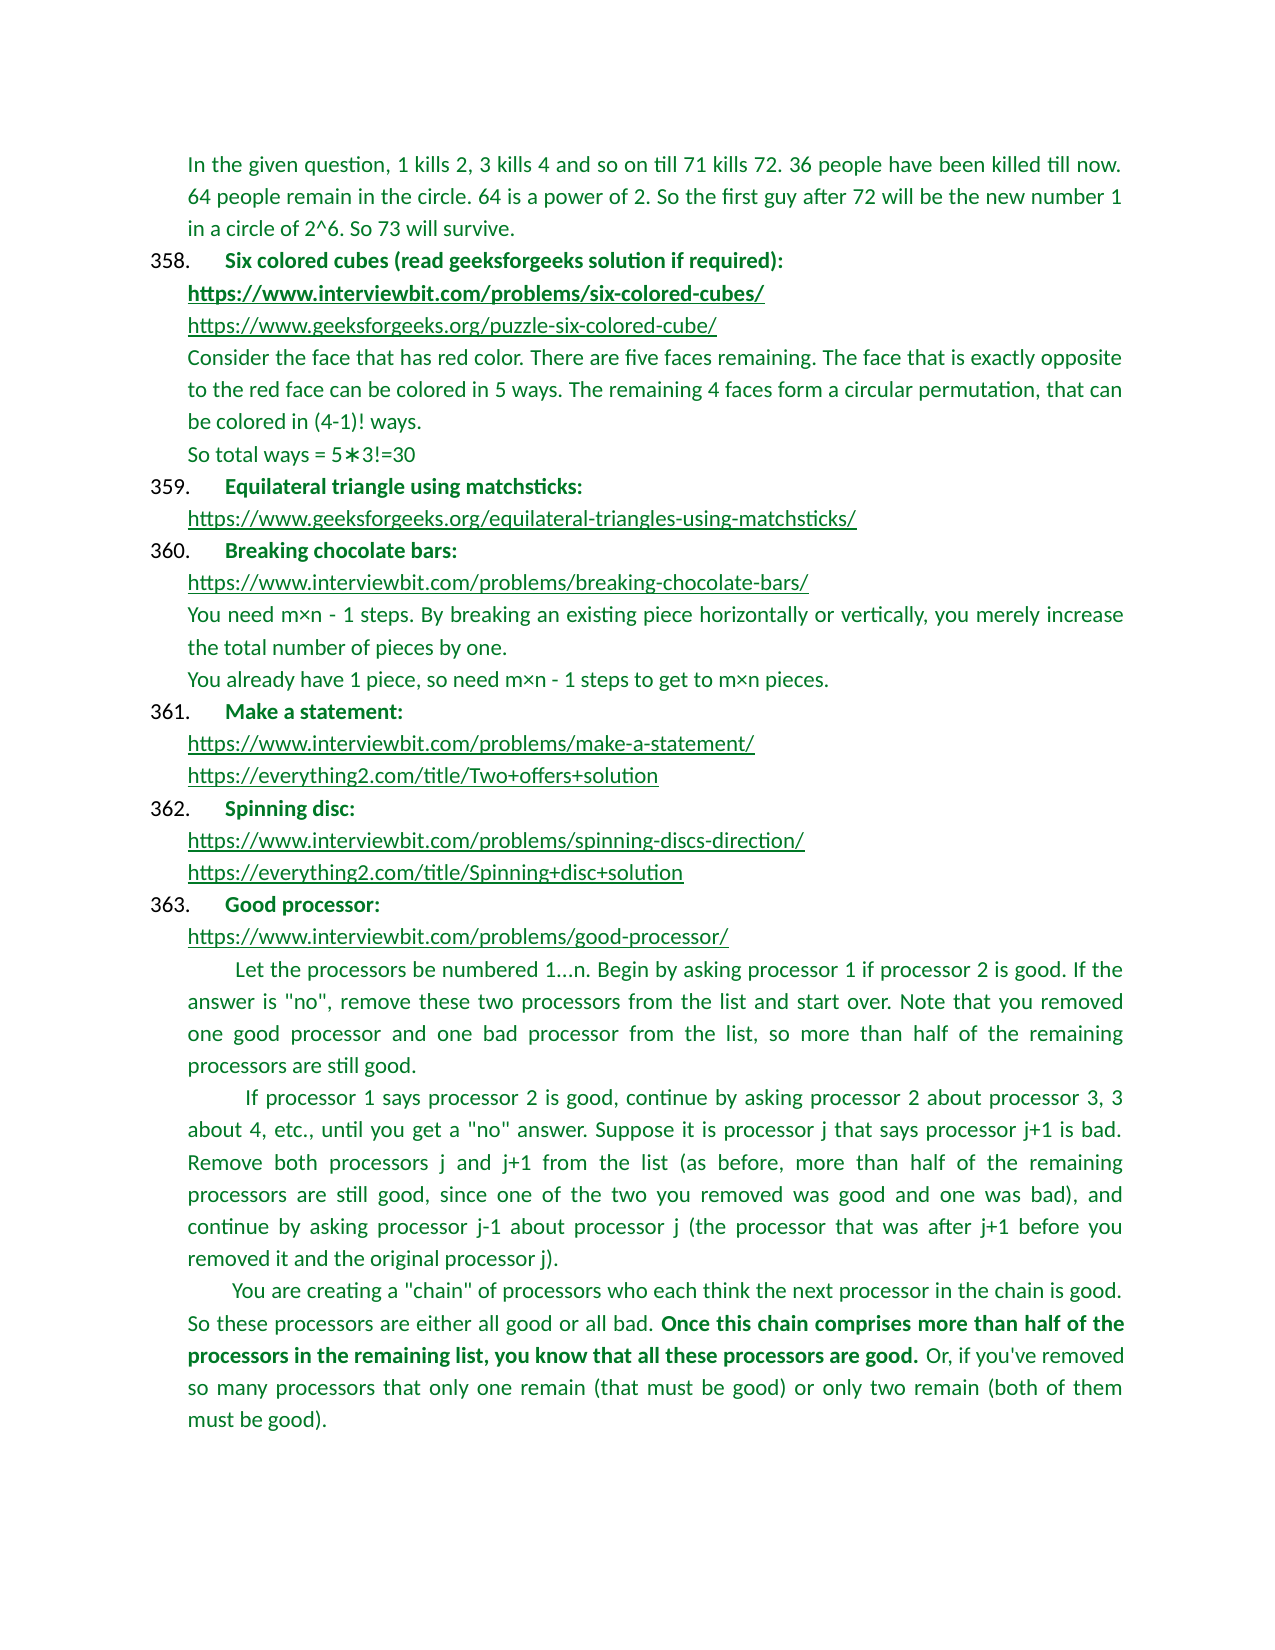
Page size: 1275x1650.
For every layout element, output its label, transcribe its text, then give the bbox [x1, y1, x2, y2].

list You are creating a "chain" of processors who each think the next processor in the chain is good. So these processors are either all good or all bad. Once this chain comprises more than half of the processors in the remaining list, you know that all these processors are good. Or, if you've removed so many processors that only one remain (that must be good) or only two remain (both of them must be good). [150, 1277, 1125, 1433]
list https://www.interviewbit.com/problems/make-a-statement/ [150, 729, 1125, 757]
list https://www.geeksforgeeks.org/puzzle-six-colored-cube/ [150, 311, 1125, 339]
list If processor 1 says processor 2 is good, continue by asking processor 2 about processor 3, 3 about 4, etc., until you get a "no" answer. Suppose it is processor j that says processor j+1 is bad. Remove both processors j and j+1 from the list (as before, more than half of the remaining processors are still good, since one of the two you removed was good and one was bad), and continue by asking processor j-1 about processor j (the processor that was after j+1 before you removed it and the original processor j). [150, 1083, 1125, 1272]
list https://www.interviewbit.com/problems/good-processor/ [150, 922, 1125, 951]
list Six colored cubes (read geeksforgeeks solution if required): [150, 247, 1125, 274]
list Equilateral triangle using matchsticks: [150, 472, 1125, 500]
list You already have 1 piece, so need m×n - 1 steps to get to m×n pieces. [150, 665, 1125, 693]
list https://everything2.com/title/Two+offers+solution [150, 762, 1125, 789]
list Let the processors be numbered 1...n. Begin by asking processor 1 if processor 2 is good. If the answer is "no", remove these two processors from the list and start over. Note that you removed one good processor and one bad processor from the list, so more than half of the remaining processors are still good. [150, 955, 1125, 1079]
list Good processor: [150, 890, 1125, 918]
list Consider the face that has red color. There are five faces remaining. The face that is exactly opposite to the red face can be colored in 5 ways. The remaining 4 faces form a circular permutation, that can be colored in (4-1)! ways. [150, 343, 1125, 436]
list You need m×n - 1 steps. By breaking an existing piece horizontally or vertically, you merely increase the total number of pieces by one. [150, 601, 1125, 661]
list https://www.interviewbit.com/problems/breaking-chocolate-bars/ [150, 568, 1125, 596]
list So total ways = 5∗3!=30 [150, 440, 1125, 468]
list https://www.geeksforgeeks.org/equilateral-triangles-using-matchsticks/ [150, 504, 1125, 532]
list https://everything2.com/title/Spinning+disc+solution [150, 858, 1125, 886]
list Breaking chocolate bars: [150, 536, 1125, 564]
list Spinning disc: [150, 794, 1125, 822]
list https://www.interviewbit.com/problems/spinning-discs-direction/ [150, 826, 1125, 854]
list https://www.interviewbit.com/problems/six-colored-cubes/ [150, 279, 1125, 307]
list Make a statement: [150, 697, 1125, 725]
list In the given question, 1 kills 2, 3 kills 4 and so on till 71 kills 72. 36 people have been killed till now. 64 people remain in the circle. 64 is a power of 2. So the first guy after 72 will be the new number 1 in a circle of 2^6. So 73 will survive. [150, 150, 1125, 242]
